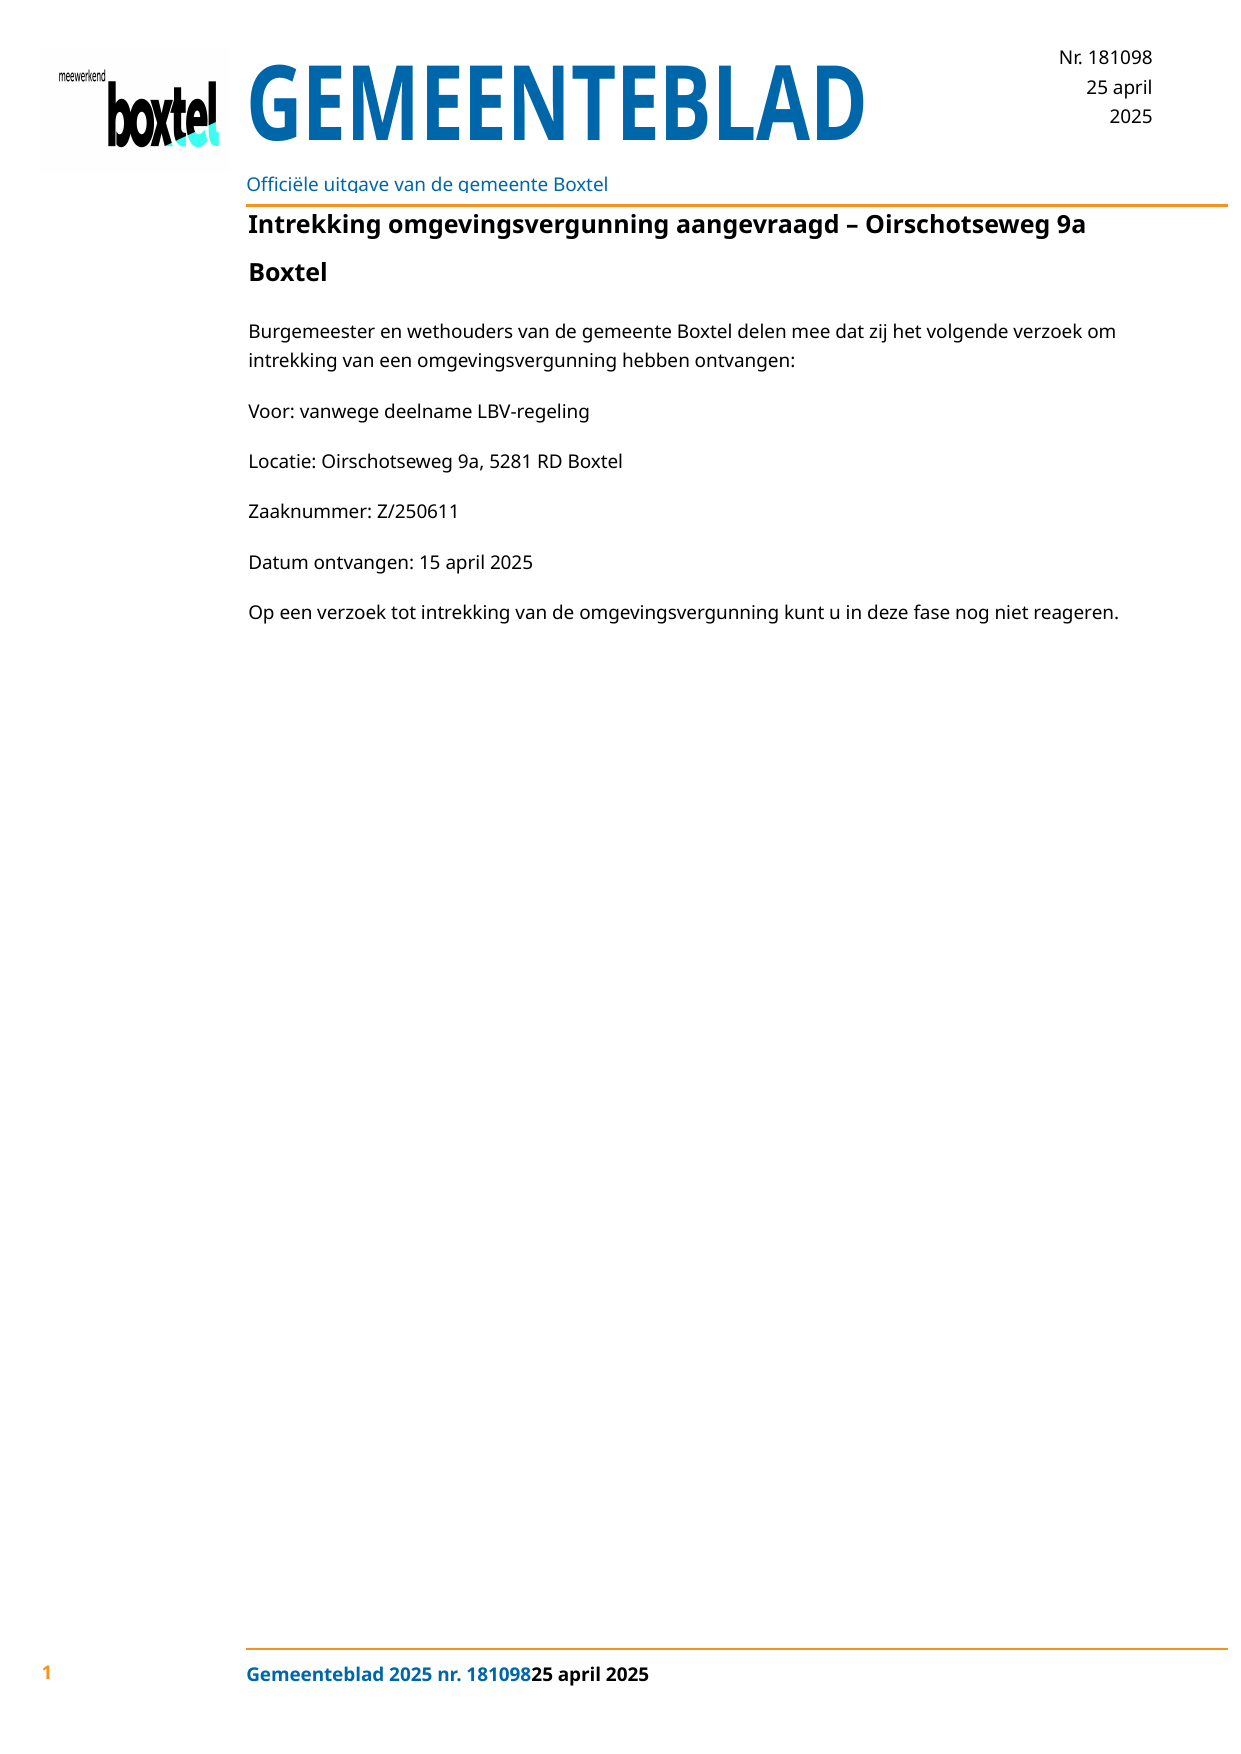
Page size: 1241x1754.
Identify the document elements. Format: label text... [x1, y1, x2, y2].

text Datum ontvangen: 15 april 2025 [248, 549, 1152, 575]
text Op een verzoek tot intrekking van de omgevingsvergunning kunt u in deze fase nog niet reageren. [248, 599, 1152, 625]
text Locatie: Oirschotseweg 9a, 5281 RD Boxtel [248, 448, 1152, 474]
text Zaaknummer: Z/250611 [248, 499, 1152, 524]
text Intrekking omgevingsvergunning aangevraagd – Oirschotseweg 9a Boxtel [248, 207, 1152, 288]
picture [41, 47, 231, 172]
text Voor: vanwege deelname LBV-regeling [248, 398, 1152, 424]
text Burgemeester en wethouders van de gemeente Boxtel delen mee dat zij het volgende verzoek om intrekking van een omgevingsvergunning hebben ontvangen: [248, 318, 1152, 373]
